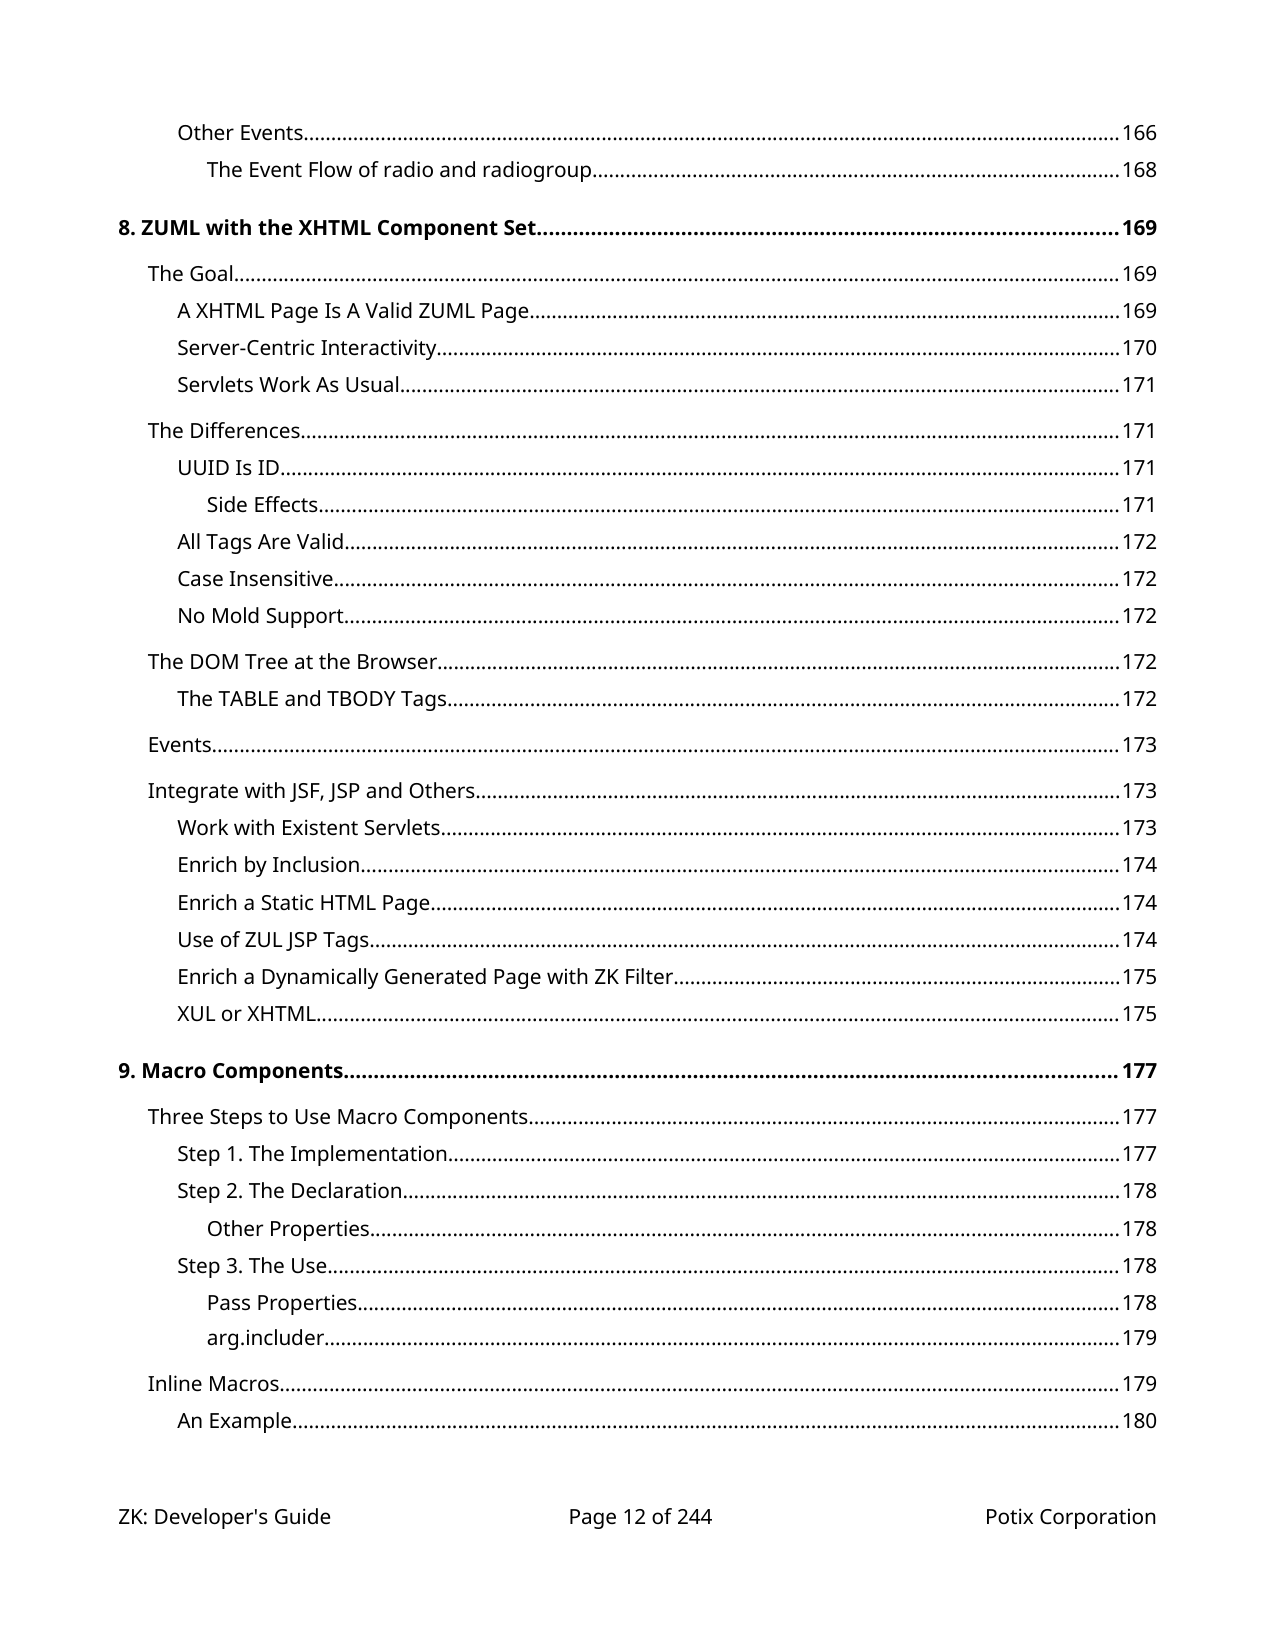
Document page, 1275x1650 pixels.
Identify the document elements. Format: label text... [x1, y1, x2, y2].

text Three Steps to Use Macro Components 177 [148, 1102, 1157, 1131]
text Work with Existent Servlets 173 [177, 813, 1157, 842]
text 9. Macro Components 177 [118, 1057, 1157, 1085]
text Step 3. The Use 178 [177, 1251, 1157, 1279]
text Step 2. The Declaration 178 [177, 1177, 1157, 1205]
text Case Insensitive 172 [177, 564, 1157, 593]
text Other Properties 178 [207, 1214, 1157, 1242]
text 8. ZUML with the XHTML Component Set 169 [118, 213, 1157, 241]
text Enrich by Inclusion 174 [177, 851, 1157, 879]
text All Tags Are Valid 172 [177, 527, 1157, 556]
text Step 1. The Implementation 177 [177, 1139, 1157, 1168]
text No Mold Support 172 [177, 601, 1157, 630]
text A XHTML Page Is A Valid ZUML Page 169 [177, 296, 1157, 324]
text Integrate with JSF, JSP and Others 173 [148, 776, 1157, 804]
text Server-Centric Interactivity 170 [177, 333, 1157, 361]
text arg.includer 179 [207, 1323, 1157, 1351]
text Pass Properties 178 [207, 1288, 1157, 1316]
text Servlets Work As Usual 171 [177, 370, 1157, 398]
text The TABLE and TBODY Tags 172 [177, 684, 1157, 713]
text The Event Flow of radio and radiogroup 168 [207, 155, 1157, 183]
text Side Effects 171 [207, 490, 1157, 518]
text An Example 180 [177, 1406, 1157, 1434]
text Enrich a Static HTML Page 174 [177, 888, 1157, 916]
text Other Events 166 [177, 118, 1157, 146]
text Events 173 [148, 730, 1157, 759]
text Use of ZUL JSP Tags 174 [177, 925, 1157, 953]
text UUID Is ID 171 [177, 453, 1157, 481]
text Inline Macros 179 [148, 1369, 1157, 1397]
text Enrich a Dynamically Generated Page with ZK Filter 175 [177, 962, 1157, 990]
text The DOM Tree at the Browser 172 [148, 647, 1157, 676]
text The Differences 171 [148, 416, 1157, 444]
text XUL or XHTML 175 [177, 999, 1157, 1027]
text The Goal 169 [148, 259, 1157, 287]
